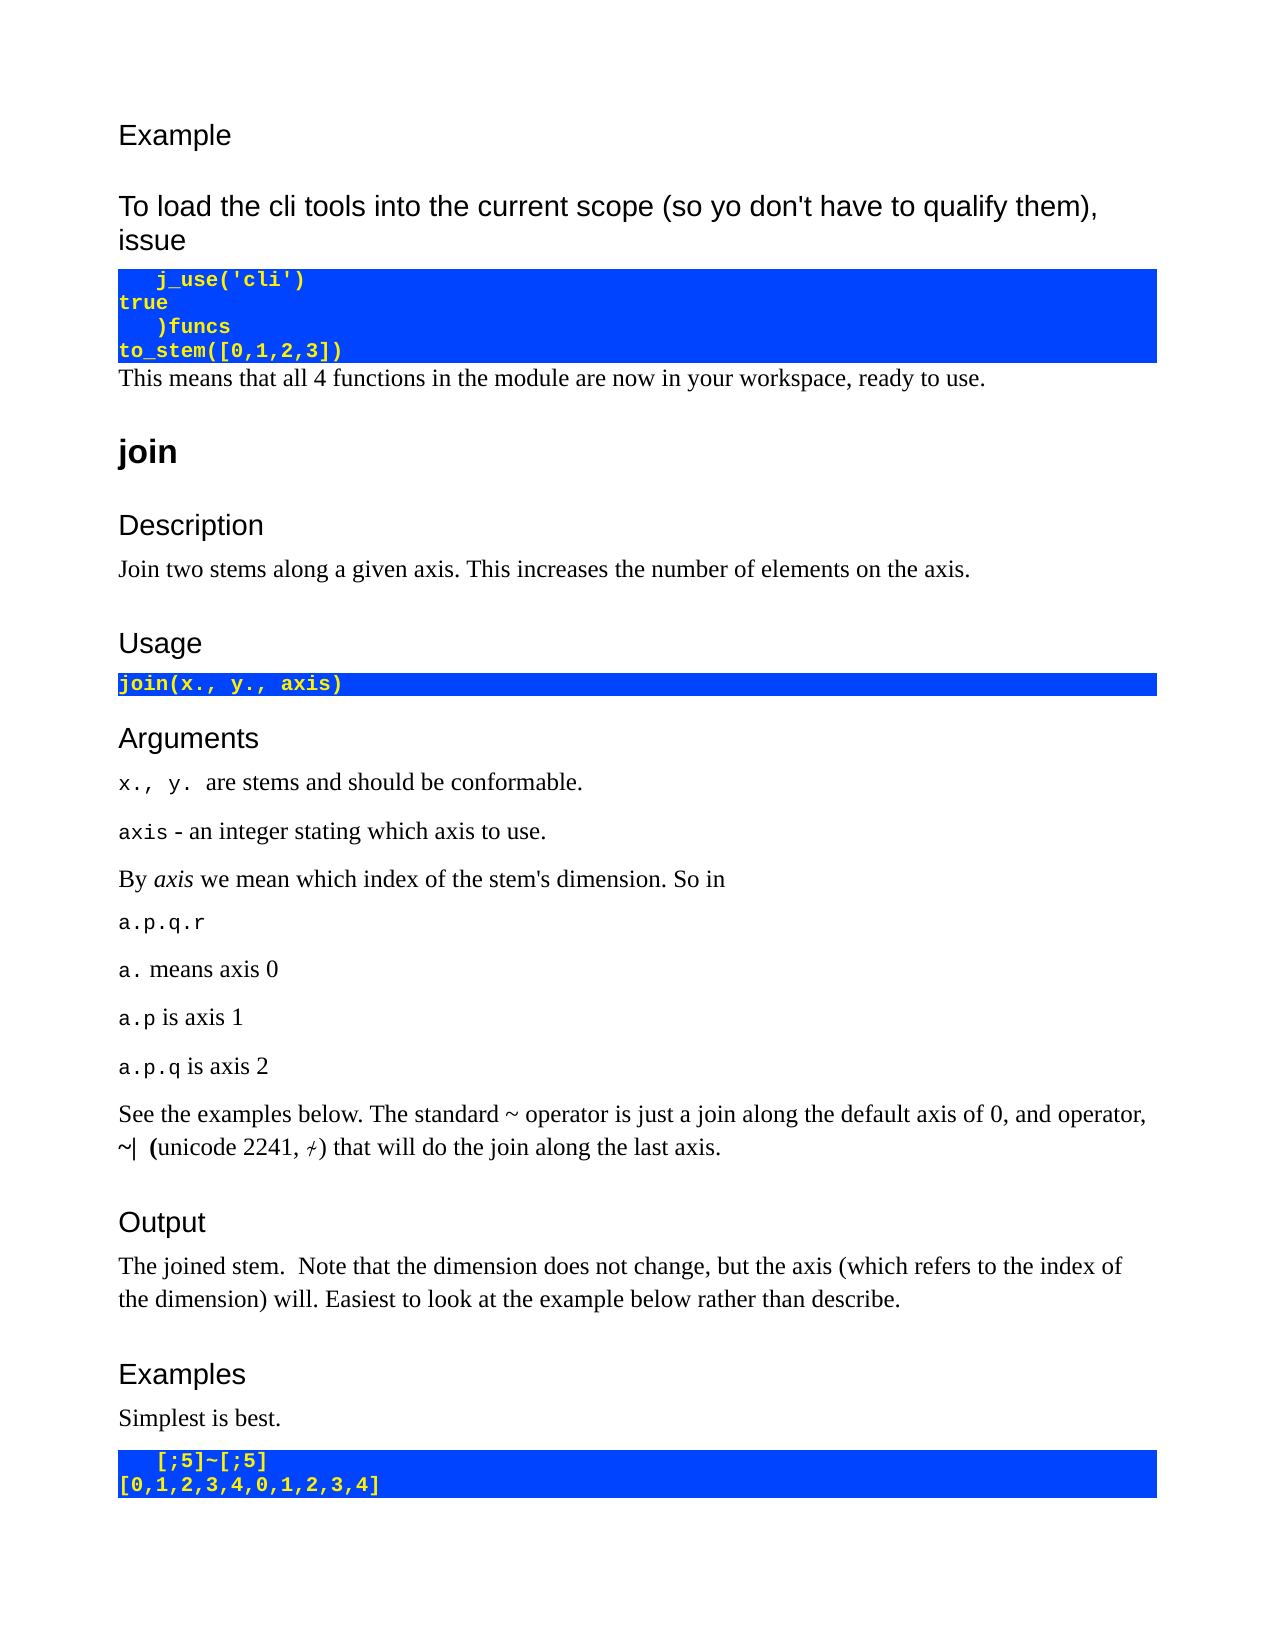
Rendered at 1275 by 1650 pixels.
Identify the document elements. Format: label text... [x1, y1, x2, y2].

subtitle Usage [118, 627, 1157, 660]
text [0,1,2,3,4,0,1,2,3,4] [118, 1474, 1157, 1498]
text The joined stem. Note that the dimension does not change, but the axis (which refers to the index of the dimension) will. Easiest to look at the example below rather than describe. [118, 1251, 1157, 1313]
text Join two stems along a given axis. This increases the number of elements on the axis. [118, 554, 1157, 583]
text j_use('cli') true [118, 269, 1157, 316]
text to_stem([0,1,2,3]) [118, 340, 1157, 363]
subtitle To load the cli tools into the current scope (so yo don't have to qualify them), issue [118, 189, 1157, 256]
text a.p is axis 1 [118, 1002, 1157, 1032]
subtitle Arguments [118, 721, 1157, 755]
text This means that all 4 functions in the module are now in your workspace, ready to use. [118, 363, 1157, 392]
text )funcs [118, 316, 1157, 340]
text a. means axis 0 [118, 954, 1157, 983]
text x., y. are stems and should be conformable. [118, 767, 1157, 797]
text a.p.q.r [118, 912, 1157, 936]
text join(x., y., axis) [118, 673, 1157, 696]
text By axis we mean which index of the stem's dimension. So in [118, 864, 1157, 893]
subtitle join [118, 432, 1157, 470]
text axis - an integer stating which axis to use. [118, 816, 1157, 845]
subtitle Example [118, 118, 1157, 152]
subtitle Description [118, 508, 1157, 541]
subtitle Examples [118, 1357, 1157, 1390]
text [;5]~[;5] [118, 1450, 1157, 1474]
text Simplest is best. [118, 1403, 1157, 1431]
subtitle Output [118, 1205, 1157, 1238]
text a.p.q is axis 2 [118, 1051, 1157, 1080]
text See the examples below. The standard ~ operator is just a join along the default axis of 0, and operator, ~| (unicode 2241, ≁) that will do the join along the last axis. [118, 1099, 1157, 1161]
